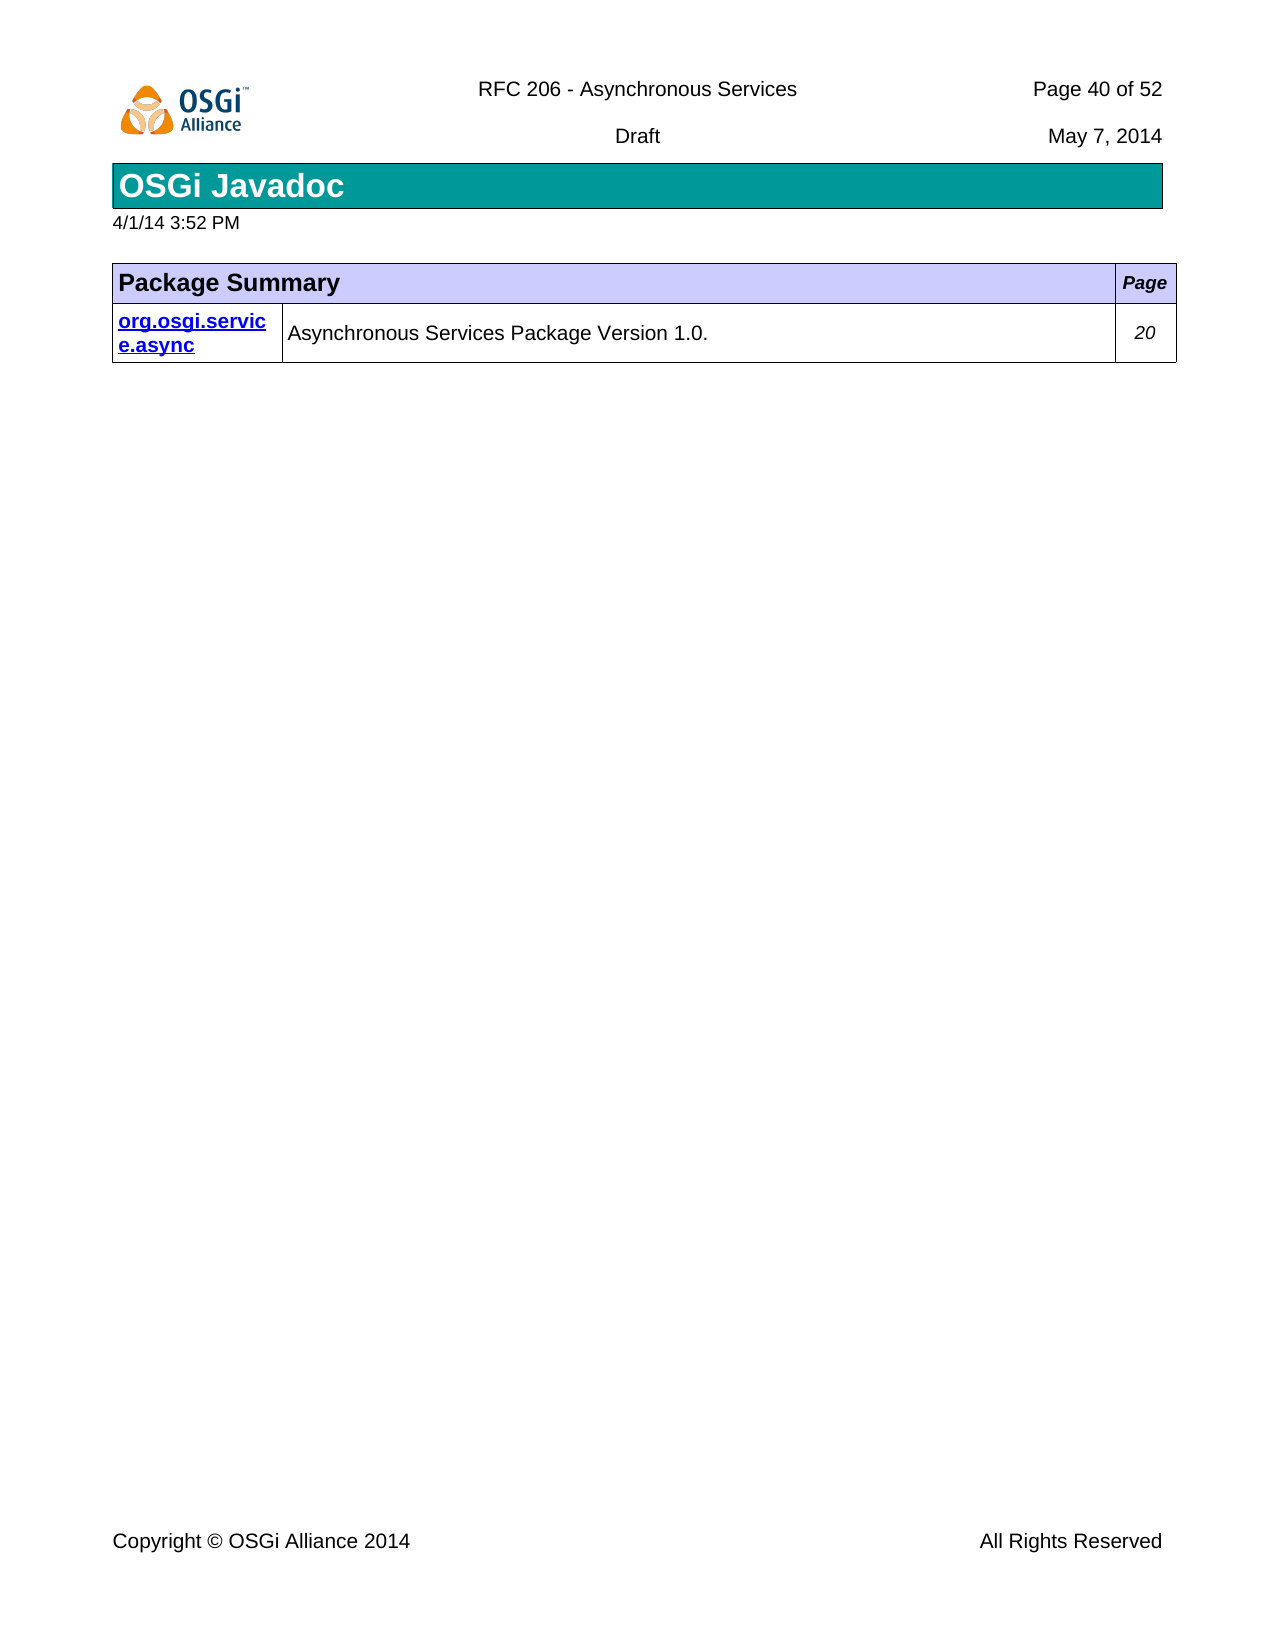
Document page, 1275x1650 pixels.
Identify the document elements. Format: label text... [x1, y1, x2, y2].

table_header Page [1116, 264, 1176, 303]
table_cell Asynchronous Services Package Version 1.0. [283, 304, 1115, 362]
table_cell [1116, 304, 1176, 362]
table_header Package Summary [113, 264, 1115, 303]
picture [113, 78, 257, 142]
text 4/1/14 3:52 PM [112, 212, 1162, 233]
table_cell org.osgi.service.async [113, 304, 282, 362]
subtitle OSGi Javadoc [114, 164, 1162, 208]
